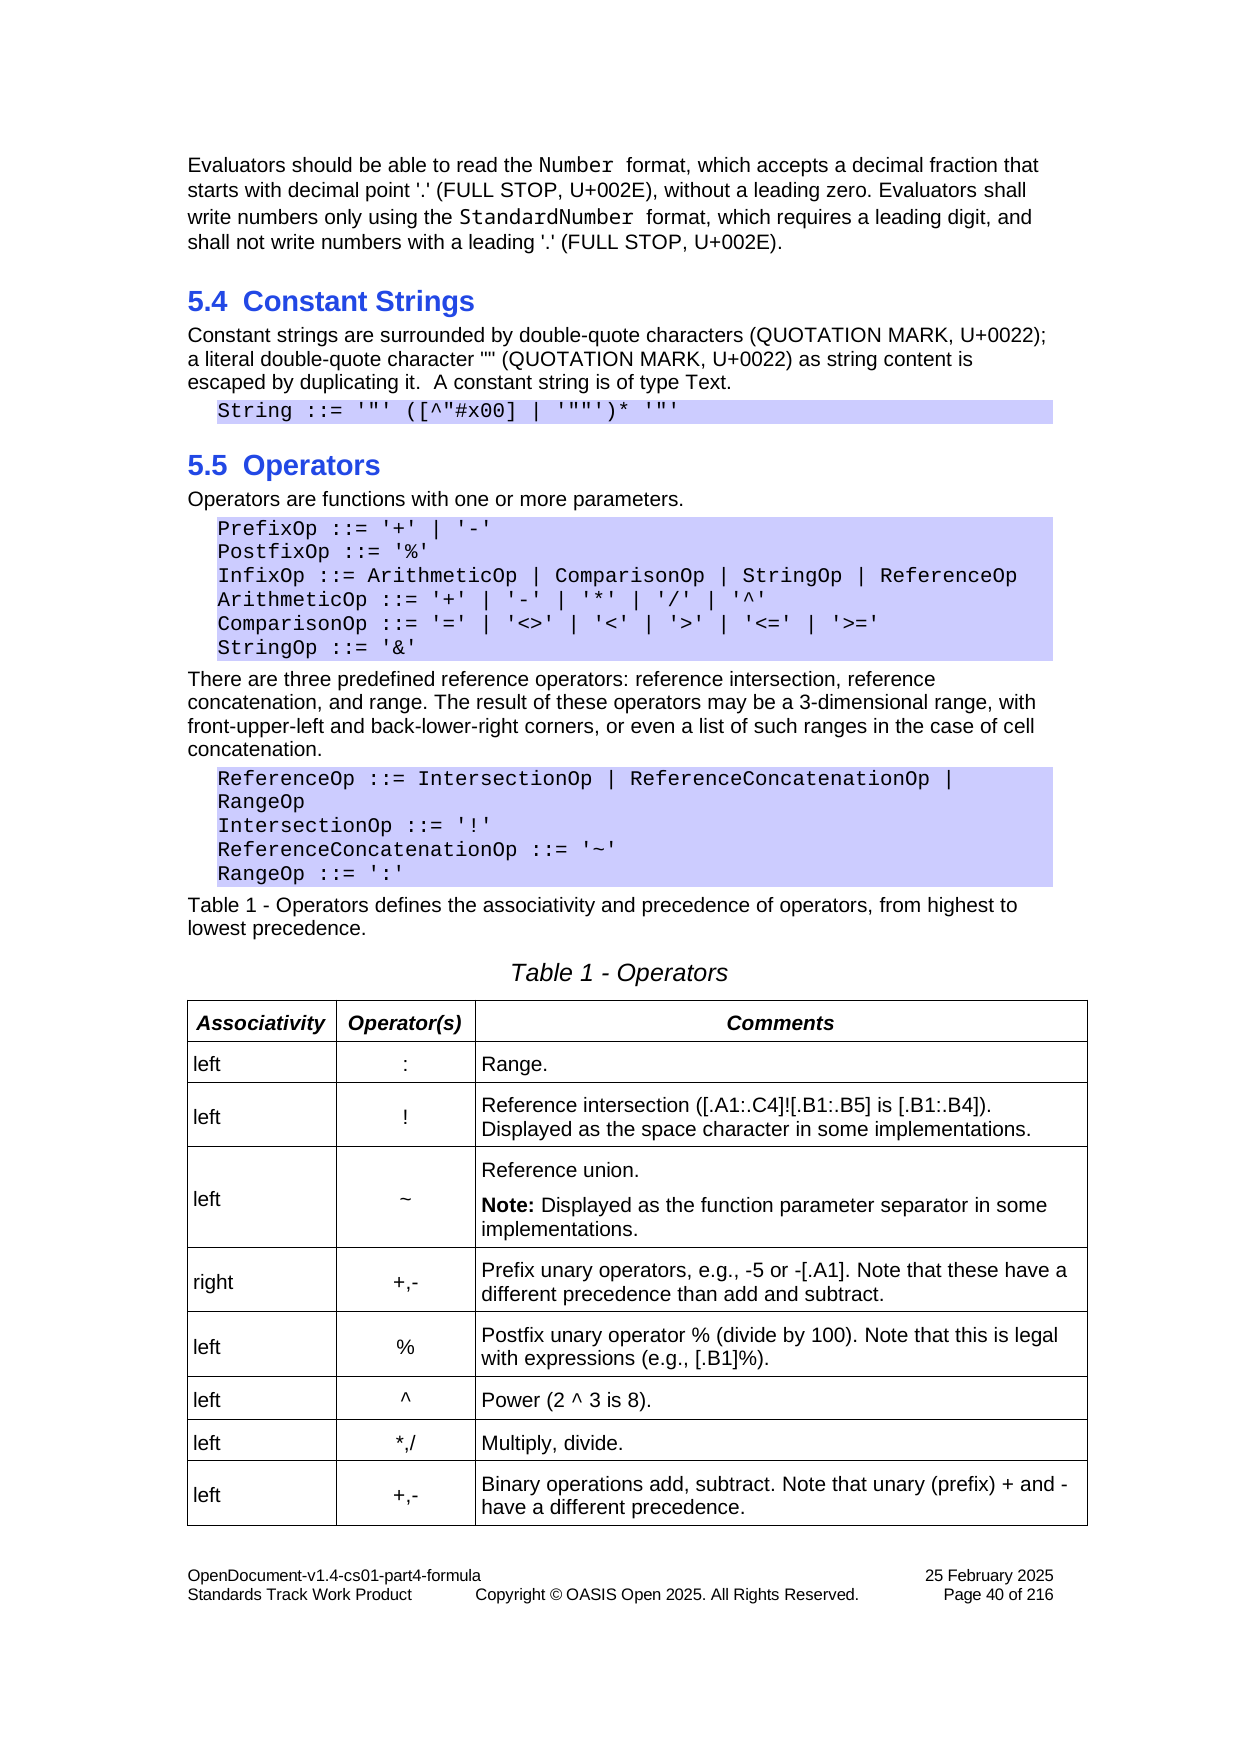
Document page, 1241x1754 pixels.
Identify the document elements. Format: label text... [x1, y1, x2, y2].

table_cell ^ [337, 1377, 475, 1419]
text ArithmeticOp ::= '+' | '-' | '*' | '/' | '^' [217, 589, 1053, 613]
table_cell +,- [337, 1248, 475, 1311]
table_cell left [188, 1461, 336, 1525]
subtitle Operators [187, 449, 1053, 482]
table_cell left [188, 1312, 336, 1376]
table_header Operator(s) [337, 1001, 475, 1041]
table_cell ~ [337, 1147, 475, 1247]
table_cell Reference intersection ([.A1:.C4]![.B1:.B5] is [.B1:.B4]). Displayed as the space character in some implementations. [476, 1083, 1087, 1146]
table_cell left [188, 1083, 336, 1146]
text StringOp ::= '&' [217, 637, 1053, 661]
text There are three predefined reference operators: reference intersection, reference concatenation, and range. The result of these operators may be a 3-dimensional range, with front-upper-left and back-lower-right corners, or even a list of such ranges in the case of cell concatenation. [187, 667, 1053, 761]
text String ::= '"' ([^"#x00] | '""')* '"' [217, 400, 1053, 424]
table_header Comments [476, 1001, 1087, 1041]
table_cell *,/ [337, 1420, 475, 1460]
table_cell Binary operations add, subtract. Note that unary (prefix) + and - have a different precedence. [476, 1461, 1087, 1525]
text Table 1 - Operators [187, 959, 1053, 987]
text RangeOp ::= ':' [217, 863, 1053, 887]
table_cell Prefix unary operators, e.g., -5 or -[.A1]. Note that these have a different precedence than add and subtract. [476, 1248, 1087, 1311]
table_cell Reference union. Note: Displayed as the function parameter separator in some implementations. [476, 1147, 1087, 1247]
table_cell ! [337, 1083, 475, 1146]
table_cell Multiply, divide. [476, 1420, 1087, 1460]
text ReferenceOp ::= IntersectionOp | ReferenceConcatenationOp | RangeOp [217, 767, 1053, 815]
text InfixOp ::= ArithmeticOp | ComparisonOp | StringOp | ReferenceOp [217, 565, 1053, 589]
text Operators are functions with one or more parameters. [187, 488, 1053, 511]
table_cell left [188, 1420, 336, 1460]
text ComparisonOp ::= '=' | '<>' | '<' | '>' | '<=' | '>=' [217, 613, 1053, 637]
table_header Associativity [188, 1001, 336, 1041]
table_cell right [188, 1248, 336, 1311]
text Table 1 - Operators defines the associativity and precedence of operators, from highest to lowest precedence. [187, 893, 1053, 940]
table_cell left [188, 1377, 336, 1419]
subtitle Constant Strings [187, 285, 1053, 318]
text PostfixOp ::= '%' [217, 541, 1053, 565]
table_cell Range. [476, 1042, 1087, 1082]
table_cell Postfix unary operator % (divide by 100). Note that this is legal with expressions (e.g., [.B1]%). [476, 1312, 1087, 1376]
text Evaluators should be able to read the Number format, which accepts a decimal fraction that starts with decimal point '.' (FULL STOP, U+002E), without a leading zero. Evaluators shall write numbers only using the StandardNumber format, which requires a leading digit, and shall not write numbers with a leading '.' (FULL STOP, U+002E). [187, 150, 1053, 254]
table_cell : [337, 1042, 475, 1082]
text ReferenceConcatenationOp ::= '~' [217, 839, 1053, 863]
text PrefixOp ::= '+' | '-' [217, 517, 1053, 541]
table_cell Power (2 ^ 3 is 8). [476, 1377, 1087, 1419]
table_cell left [188, 1042, 336, 1082]
table_cell % [337, 1312, 475, 1376]
text Constant strings are surrounded by double-quote characters (QUOTATION MARK, U+0022); a literal double-quote character '"' (QUOTATION MARK, U+0022) as string content is escaped by duplicating it. A constant string is of type Text. [187, 324, 1053, 394]
table_cell +,- [337, 1461, 475, 1525]
text IntersectionOp ::= '!' [217, 815, 1053, 839]
table_cell left [188, 1147, 336, 1247]
